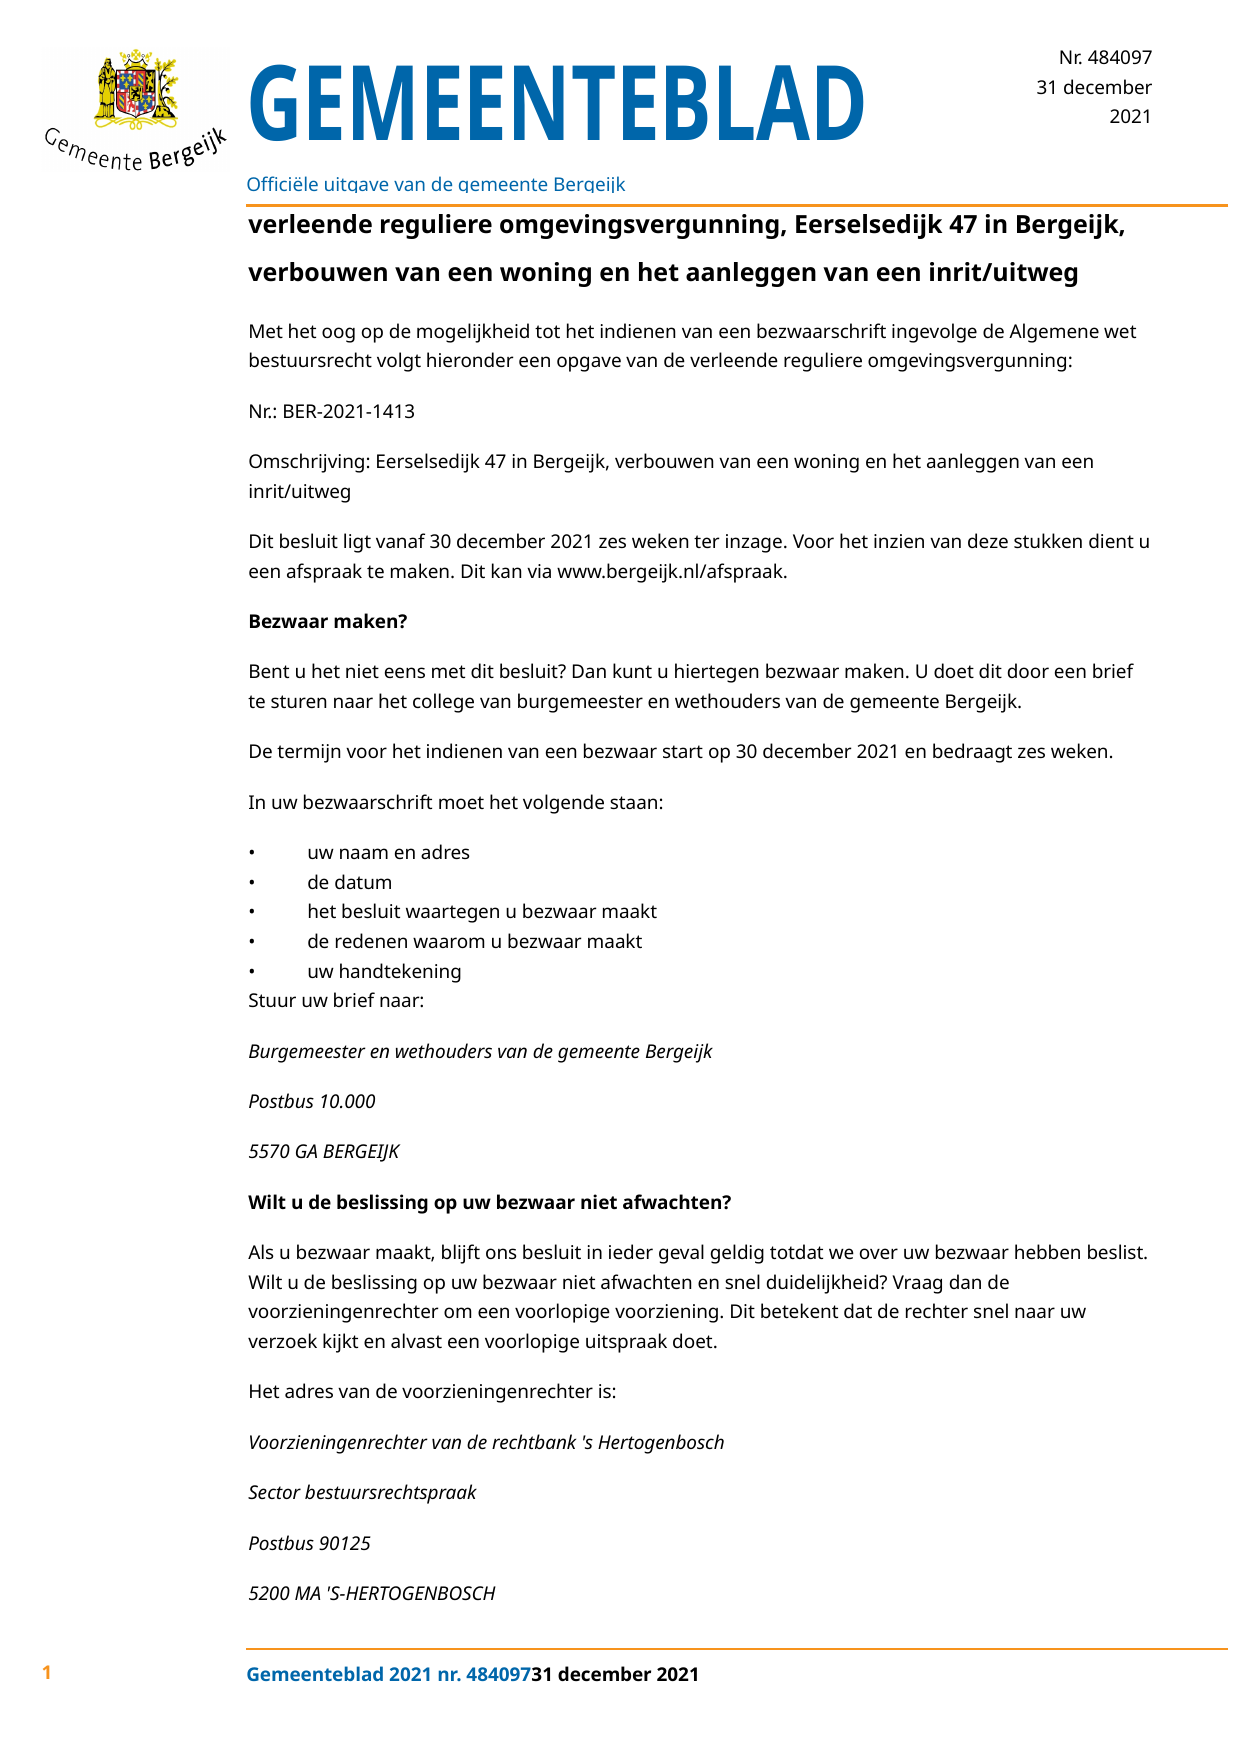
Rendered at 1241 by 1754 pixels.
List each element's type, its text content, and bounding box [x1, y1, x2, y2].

text Wilt u de beslissing op uw bezwaar niet afwachten? [248, 1189, 1152, 1215]
text Het adres van de voorzieningenrechter is: [248, 1379, 1152, 1404]
text Als u bezwaar maakt, blijft ons besluit in ieder geval geldig totdat we over uw bezwaar hebben beslist. Wilt u de beslissing op uw bezwaar niet afwachten en snel duidelijkheid? Vraag dan de voorzieningenrechter om een voorlopige voorziening. Dit betekent dat de rechter snel naar uw verzoek kijkt en alvast een voorlopige uitspraak doet. [248, 1239, 1152, 1354]
text Voorzieningenrechter van de rechtbank 's Hertogenbosch [248, 1429, 1152, 1455]
picture [41, 47, 231, 172]
text verleende reguliere omgevingsvergunning, Eerselsedijk 47 in Bergeijk, verbouwen van een woning en het aanleggen van een inrit/uitweg [248, 207, 1152, 288]
list de redenen waarom u bezwaar maakt [248, 928, 1152, 954]
list uw handtekening [248, 958, 1152, 984]
text Sector bestuursrechtspraak [248, 1479, 1152, 1505]
text Bent u het niet eens met dit besluit? Dan kunt u hiertegen bezwaar maken. U doet dit door een brief te sturen naar het college van burgemeester en wethouders van de gemeente Bergeijk. [248, 659, 1152, 714]
text Stuur uw brief naar: [248, 987, 1152, 1013]
text Burgemeester en wethouders van de gemeente Bergeijk [248, 1038, 1152, 1064]
text 5570 GA BERGEIJK [248, 1139, 1152, 1164]
list het besluit waartegen u bezwaar maakt [248, 899, 1152, 924]
text In uw bezwaarschrift moet het volgende staan: [248, 789, 1152, 815]
text Nr.: BER-2021-1413 [248, 398, 1152, 424]
list uw naam en adres [248, 839, 1152, 865]
list de datum [248, 869, 1152, 895]
text Met het oog op de mogelijkheid tot het indienen van een bezwaarschrift ingevolge de Algemene wet bestuursrecht volgt hieronder een opgave van de verleende reguliere omgevingsvergunning: [248, 318, 1152, 373]
text Postbus 10.000 [248, 1088, 1152, 1114]
text 5200 MA 'S-HERTOGENBOSCH [248, 1580, 1152, 1606]
text Bezwaar maken? [248, 608, 1152, 634]
text Postbus 90125 [248, 1530, 1152, 1556]
text De termijn voor het indienen van een bezwaar start op 30 december 2021 en bedraagt zes weken. [248, 739, 1152, 764]
text Dit besluit ligt vanaf 30 december 2021 zes weken ter inzage. Voor het inzien van deze stukken dient u een afspraak te maken. Dit kan via www.bergeijk.nl/afspraak. [248, 528, 1152, 584]
text Omschrijving: Eerselsedijk 47 in Bergeijk, verbouwen van een woning en het aanleggen van een inrit/uitweg [248, 448, 1152, 504]
